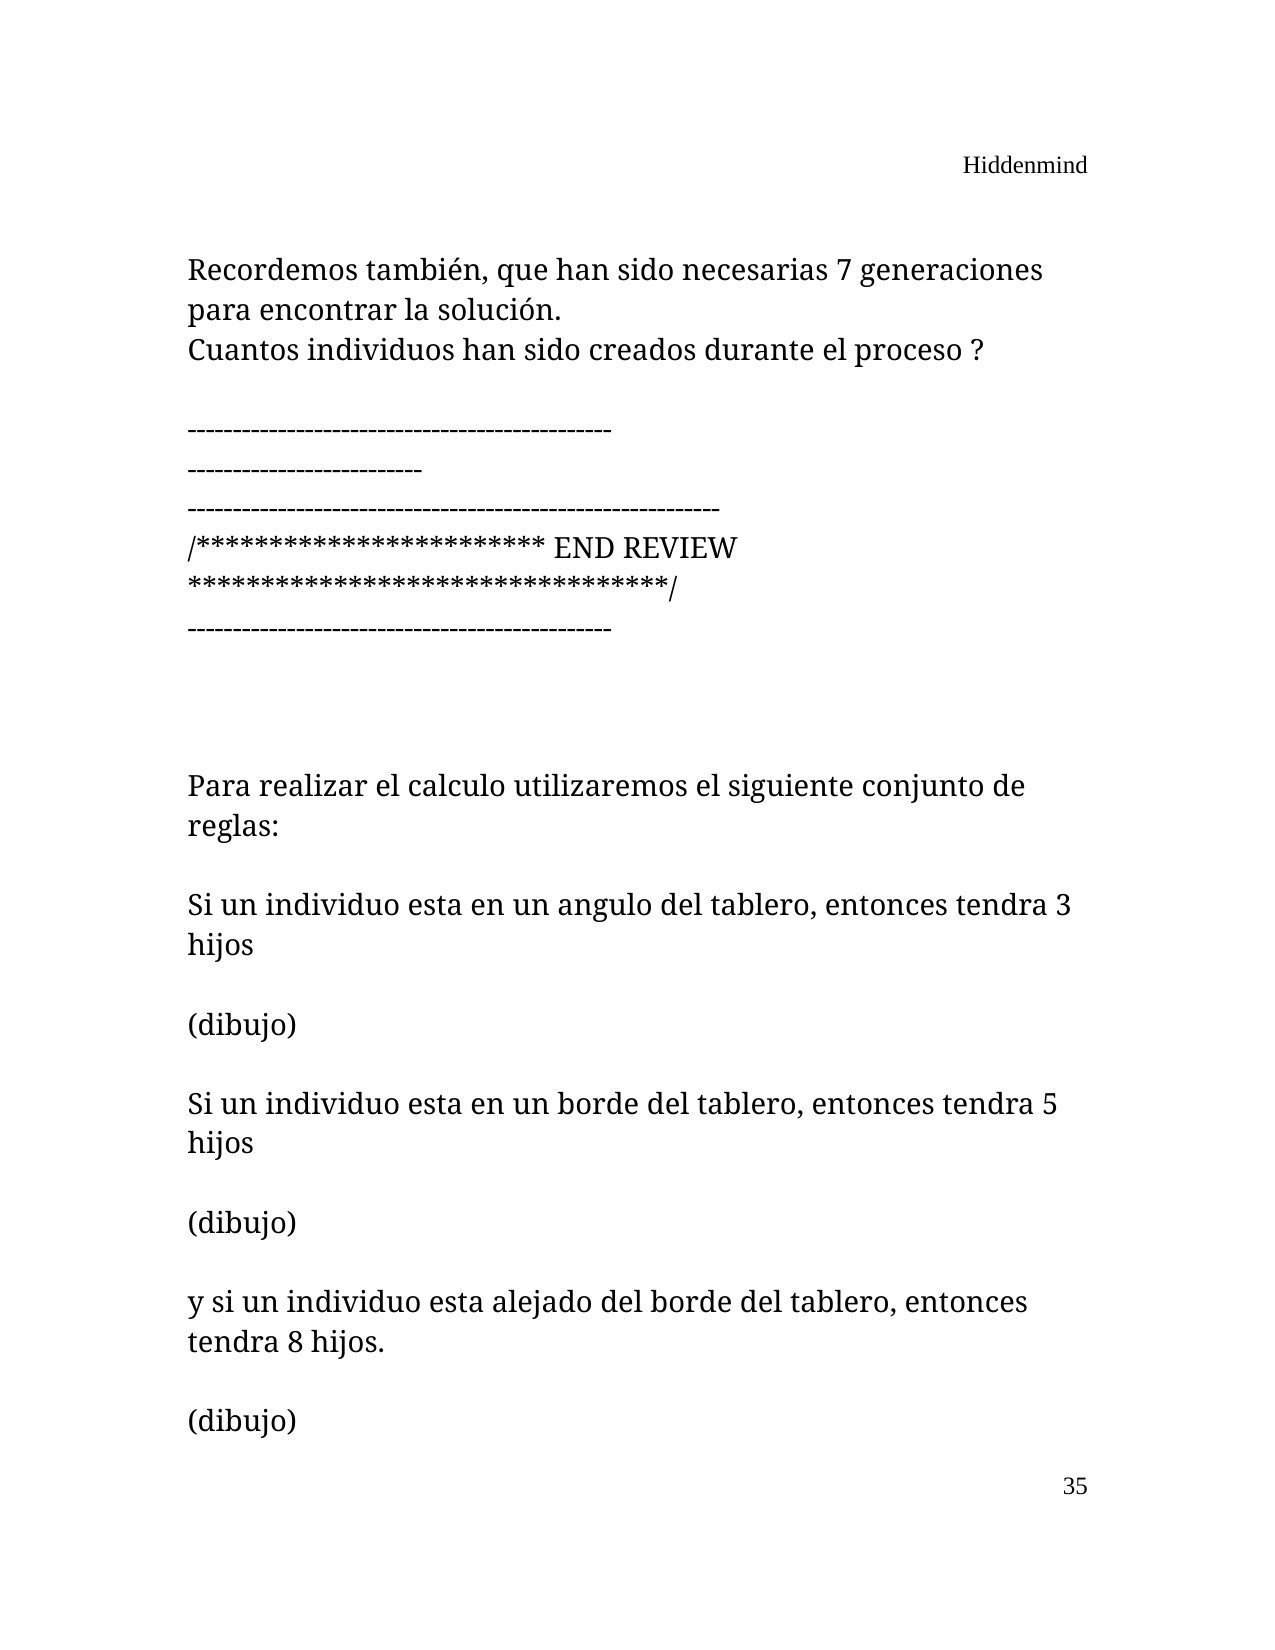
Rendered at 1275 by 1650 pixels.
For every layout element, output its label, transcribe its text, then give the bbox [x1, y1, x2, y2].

text Cuantos individuos han sido creados durante el proceso ? [187, 329, 1087, 369]
text Si un individuo esta en un angulo del tablero, entonces tendra 3 hijos [187, 885, 1087, 964]
text -------------------------- [187, 448, 1087, 488]
text ----------------------------------------------- [187, 607, 1087, 647]
text ----------------------------------------------------------- [187, 488, 1087, 527]
text (dibujo) [187, 1401, 1087, 1440]
text (dibujo) [187, 1004, 1087, 1043]
text (dibujo) [187, 1202, 1087, 1242]
text Para realizar el calculo utilizaremos el siguiente conjunto de reglas: [187, 766, 1087, 845]
text y si un individuo esta alejado del borde del tablero, entonces tendra 8 hijos. [187, 1282, 1087, 1361]
text ----------------------------------------------- [187, 408, 1087, 448]
text Si un individuo esta en un borde del tablero, entonces tendra 5 hijos [187, 1083, 1087, 1162]
text /************************ END REVIEW *********************************/ [187, 527, 1087, 607]
text Recordemos también, que han sido necesarias 7 generaciones para encontrar la solución. [187, 250, 1087, 329]
